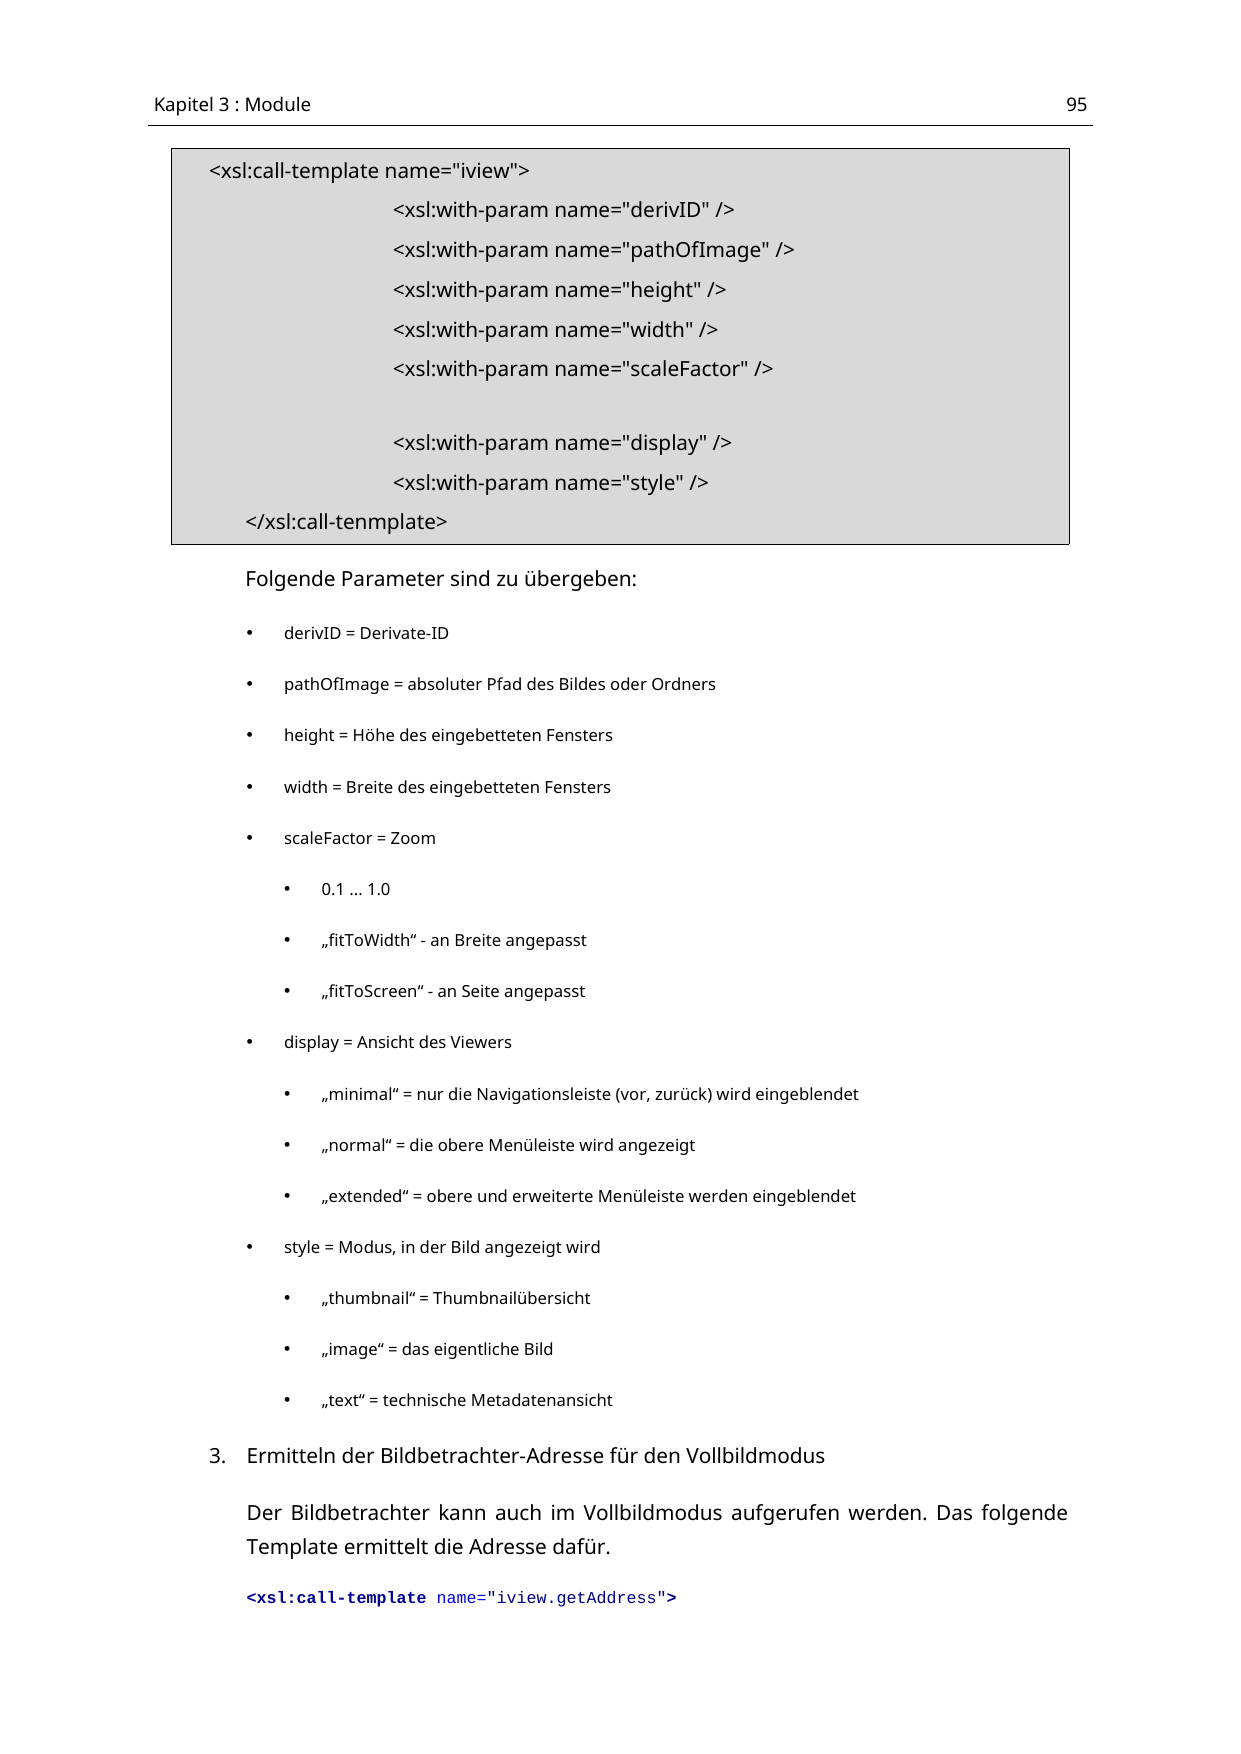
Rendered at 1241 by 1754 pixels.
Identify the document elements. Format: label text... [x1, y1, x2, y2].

text Folgende Parameter sind zu übergeben: [171, 564, 1069, 592]
text <xsl:with-param name="style" /> [172, 459, 1069, 496]
text <xsl:with-param name="derivID" /> [172, 187, 1069, 224]
text <xsl:with-param name="scaleFactor" /> [172, 346, 1069, 416]
list „extended“ = obere und erweiterte Menüleiste werden eingeblendet [284, 1184, 1069, 1207]
list pathOfImage = absoluter Pfad des Bildes oder Ordners [246, 673, 1069, 696]
text </xsl:call-tenmplate> [172, 499, 1069, 544]
list „text“ = technische Metadatenansicht [284, 1389, 1069, 1412]
list style = Modus, in der Bild angezeigt wird [246, 1235, 1069, 1258]
list „fitToWidth“ - an Breite angepasst [284, 928, 1069, 951]
list „minimal“ = nur die Navigationsleiste (vor, zurück) wird eingeblendet [284, 1082, 1069, 1105]
list Der Bildbetrachter kann auch im Vollbildmodus aufgerufen werden. Das folgende Template ermittelt die Adresse dafür. [209, 1498, 1069, 1560]
list „thumbnail“ = Thumbnailübersicht [284, 1286, 1069, 1309]
list scaleFactor = Zoom [246, 826, 1069, 849]
text <xsl:with-param name="height" /> [172, 267, 1069, 303]
list 0.1 ... 1.0 [284, 877, 1069, 900]
text <xsl:with-param name="pathOfImage" /> [172, 227, 1069, 263]
text <xsl:with-param name="width" /> [172, 306, 1069, 343]
list <xsl:call-template name="iview.getAddress"> [209, 1589, 1069, 1608]
list <xsl:call-template name="iview"> [172, 149, 1069, 184]
list „image“ = das eigentliche Bild [284, 1338, 1069, 1361]
list width = Breite des eingebetteten Fensters [246, 775, 1069, 798]
list derivID = Derivate-ID [246, 622, 1069, 644]
text <xsl:with-param name="display" /> [172, 419, 1069, 456]
list „fitToScreen“ - an Seite angepasst [284, 979, 1069, 1003]
list display = Ansicht des Viewers [246, 1031, 1069, 1054]
list height = Höhe des eingebetteten Fensters [246, 724, 1069, 747]
list Ermitteln der Bildbetrachter-Adresse für den Vollbildmodus [209, 1441, 1069, 1469]
list „normal“ = die obere Menüleiste wird angezeigt [284, 1133, 1069, 1156]
